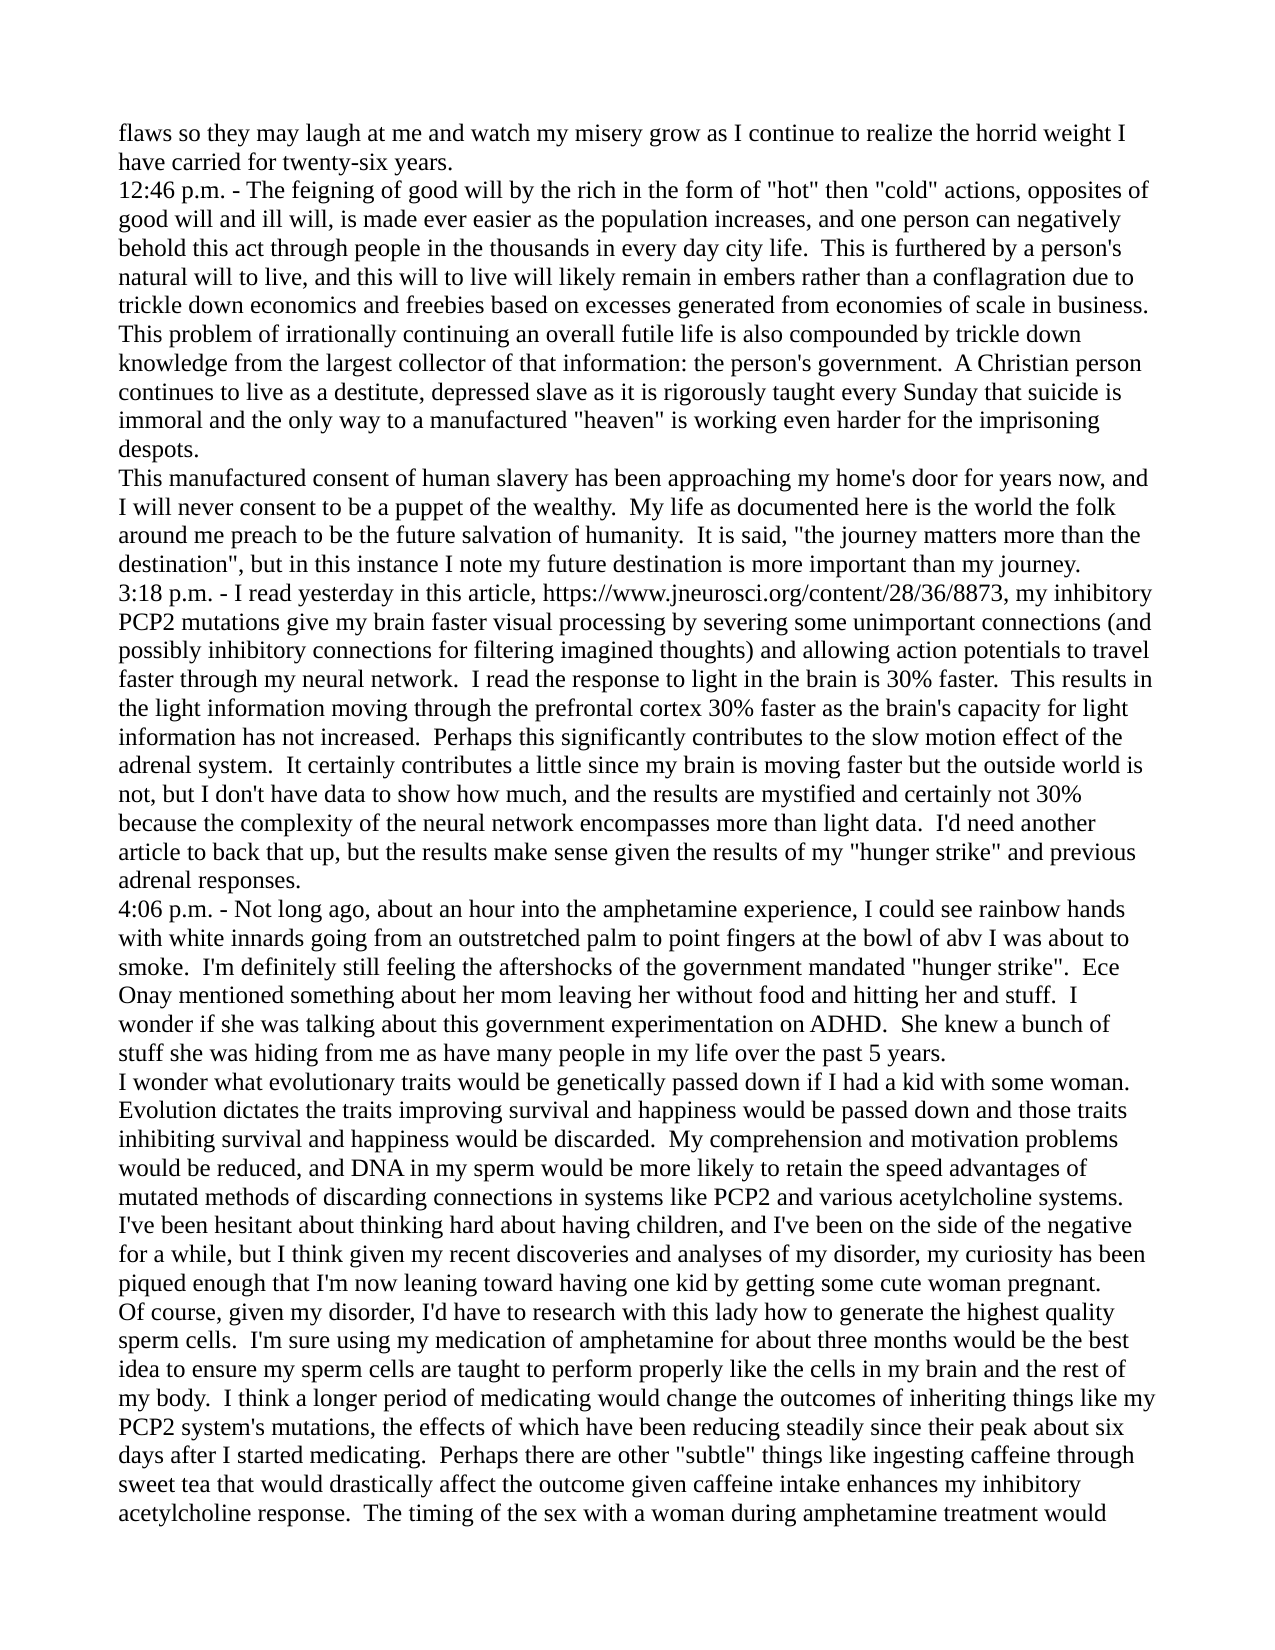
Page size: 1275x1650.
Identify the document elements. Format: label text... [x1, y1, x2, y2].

text 3:18 p.m. - I read yesterday in this article, https://www.jneurosci.org/content/28/36/8873, my inhibitory PCP2 mutations give my brain faster visual processing by severing some unimportant connections (and possibly inhibitory connections for filtering imagined thoughts) and allowing action potentials to travel faster through my neural network. I read the response to light in the brain is 30% faster. This results in the light information moving through the prefrontal cortex 30% faster as the brain's capacity for light information has not increased. Perhaps this significantly contributes to the slow motion effect of the adrenal system. It certainly contributes a little since my brain is moving faster but the outside world is not, but I don't have data to show how much, and the results are mystified and certainly not 30% because the complexity of the neural network encompasses more than light data. I'd need another article to back that up, but the results make sense given the results of my "hunger strike" and previous adrenal responses. [118, 578, 1157, 894]
text This manufactured consent of human slavery has been approaching my home's door for years now, and I will never consent to be a puppet of the wealthy. My life as documented here is the world the folk around me preach to be the future salvation of humanity. It is said, "the journey matters more than the destination", but in this instance I note my future destination is more important than my journey. [118, 463, 1157, 578]
text 12:46 p.m. - The feigning of good will by the rich in the form of "hot" then "cold" actions, opposites of good will and ill will, is made ever easier as the population increases, and one person can negatively behold this act through people in the thousands in every day city life. This is furthered by a person's natural will to live, and this will to live will likely remain in embers rather than a conflagration due to trickle down economics and freebies based on excesses generated from economies of scale in business. This problem of irrationally continuing an overall futile life is also compounded by trickle down knowledge from the largest collector of that information: the person's government. A Christian person continues to live as a destitute, depressed slave as it is rigorously taught every Sunday that suicide is immoral and the only way to a manufactured "heaven" is working even harder for the imprisoning despots. [118, 176, 1157, 463]
text 4:06 p.m. - Not long ago, about an hour into the amphetamine experience, I could see rainbow hands with white innards going from an outstretched palm to point fingers at the bowl of abv I was about to smoke. I'm definitely still feeling the aftershocks of the government mandated "hunger strike". Ece Onay mentioned something about her mom leaving her without food and hitting her and stuff. I wonder if she was talking about this government experimentation on ADHD. She knew a bunch of stuff she was hiding from me as have many people in my life over the past 5 years. [118, 894, 1157, 1067]
text I wonder what evolutionary traits would be genetically passed down if I had a kid with some woman. Evolution dictates the traits improving survival and happiness would be passed down and those traits inhibiting survival and happiness would be discarded. My comprehension and motivation problems would be reduced, and DNA in my sperm would be more likely to retain the speed advantages of mutated methods of discarding connections in systems like PCP2 and various acetylcholine systems. I've been hesitant about thinking hard about having children, and I've been on the side of the negative for a while, but I think given my recent discoveries and analyses of my disorder, my curiosity has been piqued enough that I'm now leaning toward having one kid by getting some cute woman pregnant. [118, 1067, 1157, 1297]
text Of course, given my disorder, I'd have to research with this lady how to generate the highest quality sperm cells. I'm sure using my medication of amphetamine for about three months would be the best idea to ensure my sperm cells are taught to perform properly like the cells in my brain and the rest of my body. I think a longer period of medicating would change the outcomes of inheriting things like my PCP2 system's mutations, the effects of which have been reducing steadily since their peak about six days after I started medicating. Perhaps there are other "subtle" things like ingesting caffeine through sweet tea that would drastically affect the outcome given caffeine intake enhances my inhibitory acetylcholine response. The timing of the sex with a woman during amphetamine treatment would [118, 1297, 1157, 1527]
text flaws so they may laugh at me and watch my misery grow as I continue to realize the horrid weight I have carried for twenty-six years. [118, 118, 1157, 176]
